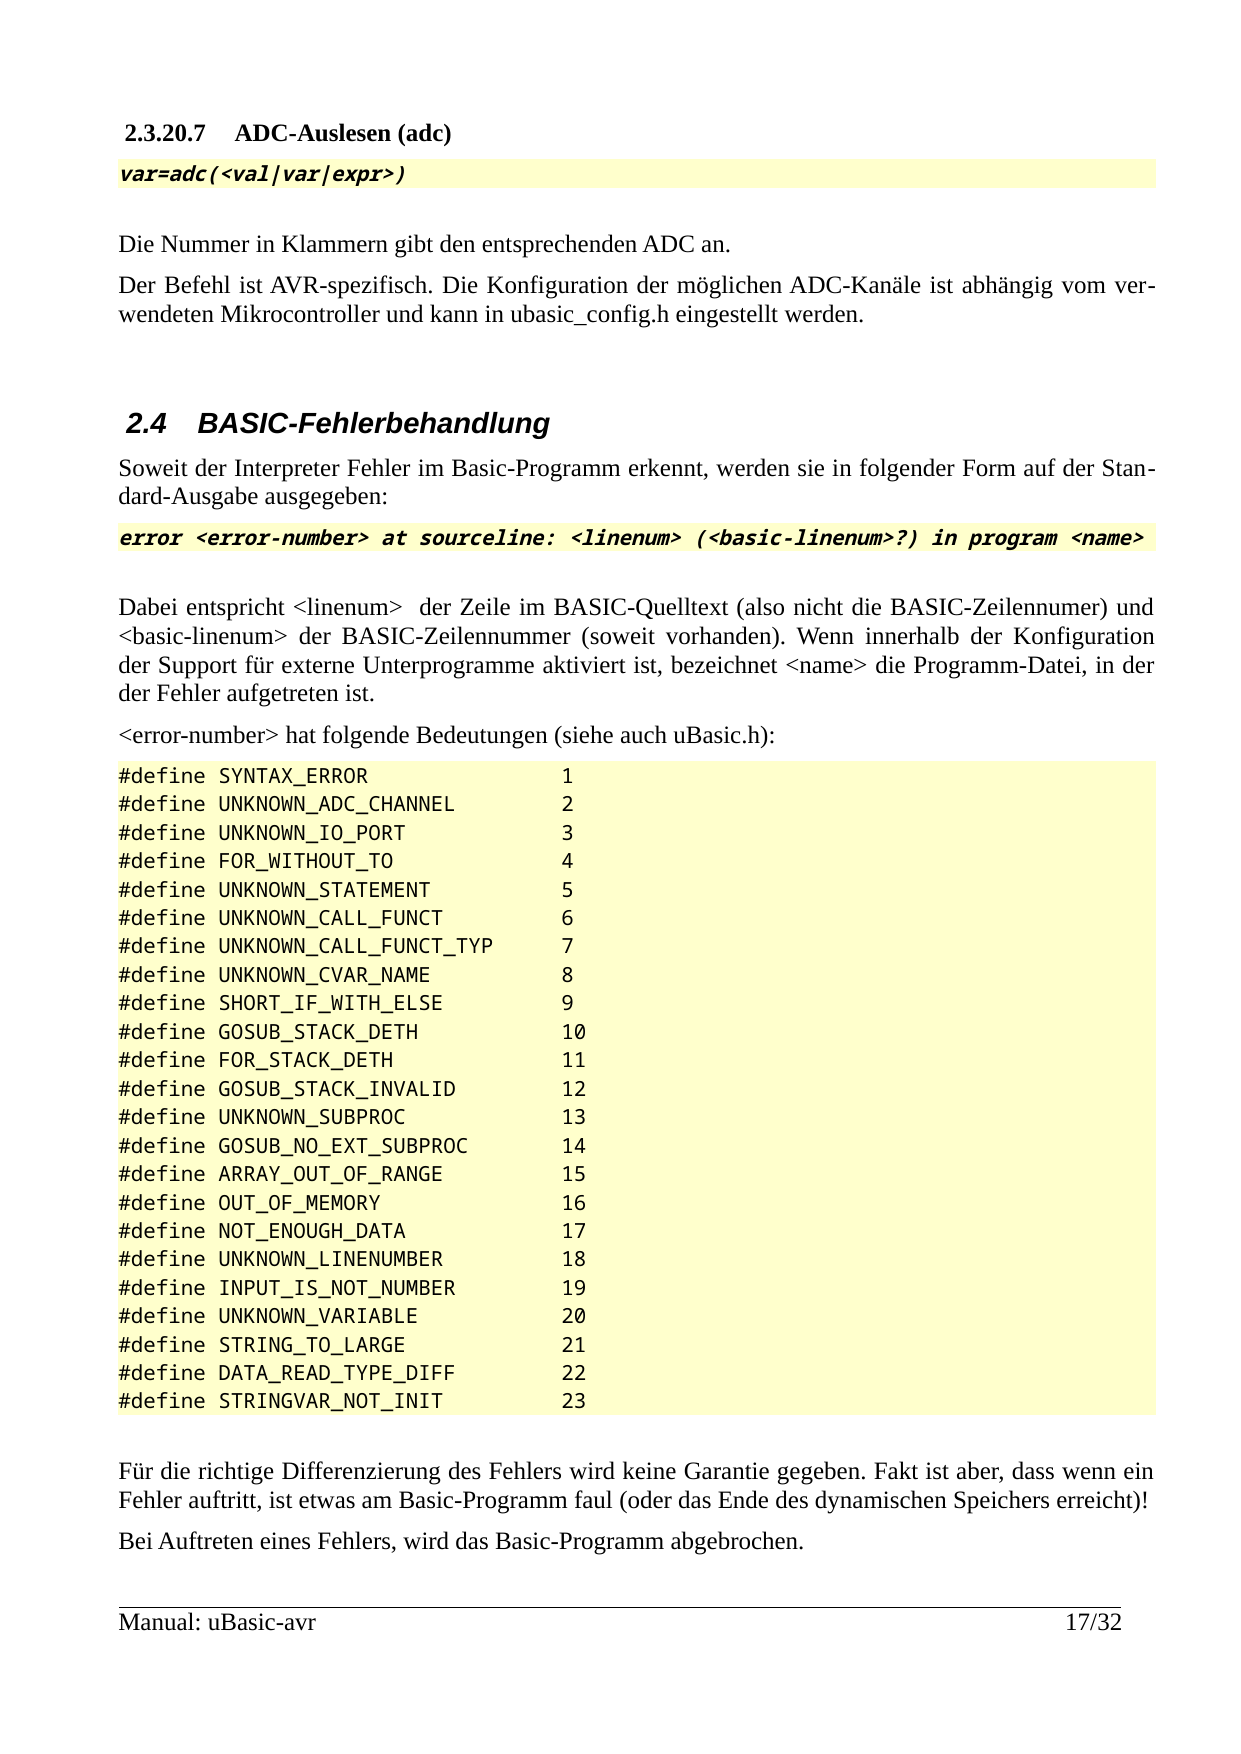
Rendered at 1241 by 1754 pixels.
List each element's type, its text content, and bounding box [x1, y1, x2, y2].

text #define STRINGVAR_NOT_INIT 23 [118, 1387, 1156, 1415]
text <error-number> hat folgende Bedeutungen (siehe auch uBasic.h): [118, 720, 1156, 748]
text Dabei entspricht <linenum> der Zeile im BASIC-Quelltext (also nicht die BASIC-Zeilennumer) und <basic-linenum> der BASIC-Zeilennummer (soweit vorhanden). Wenn innerhalb der Konfiguration der Support für externe Unterprogramme aktiviert ist, bezeichnet <name> die Programm-Datei, in der der Fehler aufgetreten ist. [118, 592, 1156, 707]
text Der Befehl ist AVR-spezifisch. Die Konfiguration der möglichen ADC-Kanäle ist abhängig vom ver­wendeten Mikrocontroller und kann in ubasic_config.h eingestellt werden. [118, 270, 1156, 328]
text #define INPUT_IS_NOT_NUMBER 19 [118, 1273, 1156, 1301]
text #define UNKNOWN_SUBPROC 13 [118, 1102, 1156, 1131]
text #define UNKNOWN_VARIABLE 20 [118, 1301, 1156, 1330]
text error <error-number> at sourceline: <linenum> (<basic-linenum>?) in program <name> [118, 523, 1156, 551]
text #define ARRAY_OUT_OF_RANGE 15 [118, 1159, 1156, 1188]
text #define STRING_TO_LARGE 21 [118, 1330, 1156, 1358]
subtitle BASIC-Fehlerbehandlung [118, 407, 1156, 440]
text Für die richtige Differenzierung des Fehlers wird keine Garantie gegeben. Fakt ist aber, dass wenn ein Fehler auftritt, ist etwas am Basic-Programm faul (oder das Ende des dynamischen Speichers erreicht)! [118, 1456, 1156, 1514]
text Die Nummer in Klammern gibt den entsprechenden ADC an. [118, 229, 1156, 258]
text #define FOR_STACK_DETH 11 [118, 1045, 1156, 1074]
text #define FOR_WITHOUT_TO 4 [118, 846, 1156, 875]
text #define DATA_READ_TYPE_DIFF 22 [118, 1358, 1156, 1387]
text #define UNKNOWN_CVAR_NAME 8 [118, 960, 1156, 988]
text #define GOSUB_STACK_DETH 10 [118, 1017, 1156, 1045]
text #define UNKNOWN_CALL_FUNCT 6 [118, 903, 1156, 932]
text Soweit der Interpreter Fehler im Basic-Programm erkennt, werden sie in folgender Form auf der Stan­dard-Ausgabe ausgegeben: [118, 453, 1156, 510]
text #define SHORT_IF_WITH_ELSE 9 [118, 988, 1156, 1017]
text #define NOT_ENOUGH_DATA 17 [118, 1216, 1156, 1244]
text #define UNKNOWN_STATEMENT 5 [118, 875, 1156, 903]
text #define SYNTAX_ERROR 1 [118, 761, 1156, 789]
text #define GOSUB_STACK_INVALID 12 [118, 1074, 1156, 1102]
text #define UNKNOWN_ADC_CHANNEL 2 [118, 789, 1156, 818]
text #define UNKNOWN_CALL_FUNCT_TYP 7 [118, 932, 1156, 960]
text #define UNKNOWN_IO_PORT 3 [118, 818, 1156, 846]
text #define UNKNOWN_LINENUMBER 18 [118, 1244, 1156, 1273]
text Bei Auftreten eines Fehlers, wird das Basic-Programm abgebrochen. [118, 1526, 1156, 1555]
subtitle ADC-Auslesen (adc) [118, 118, 1156, 147]
text #define GOSUB_NO_EXT_SUBPROC 14 [118, 1131, 1156, 1159]
text #define OUT_OF_MEMORY 16 [118, 1188, 1156, 1216]
text var=adc(<val|var|expr>) [118, 159, 1156, 188]
